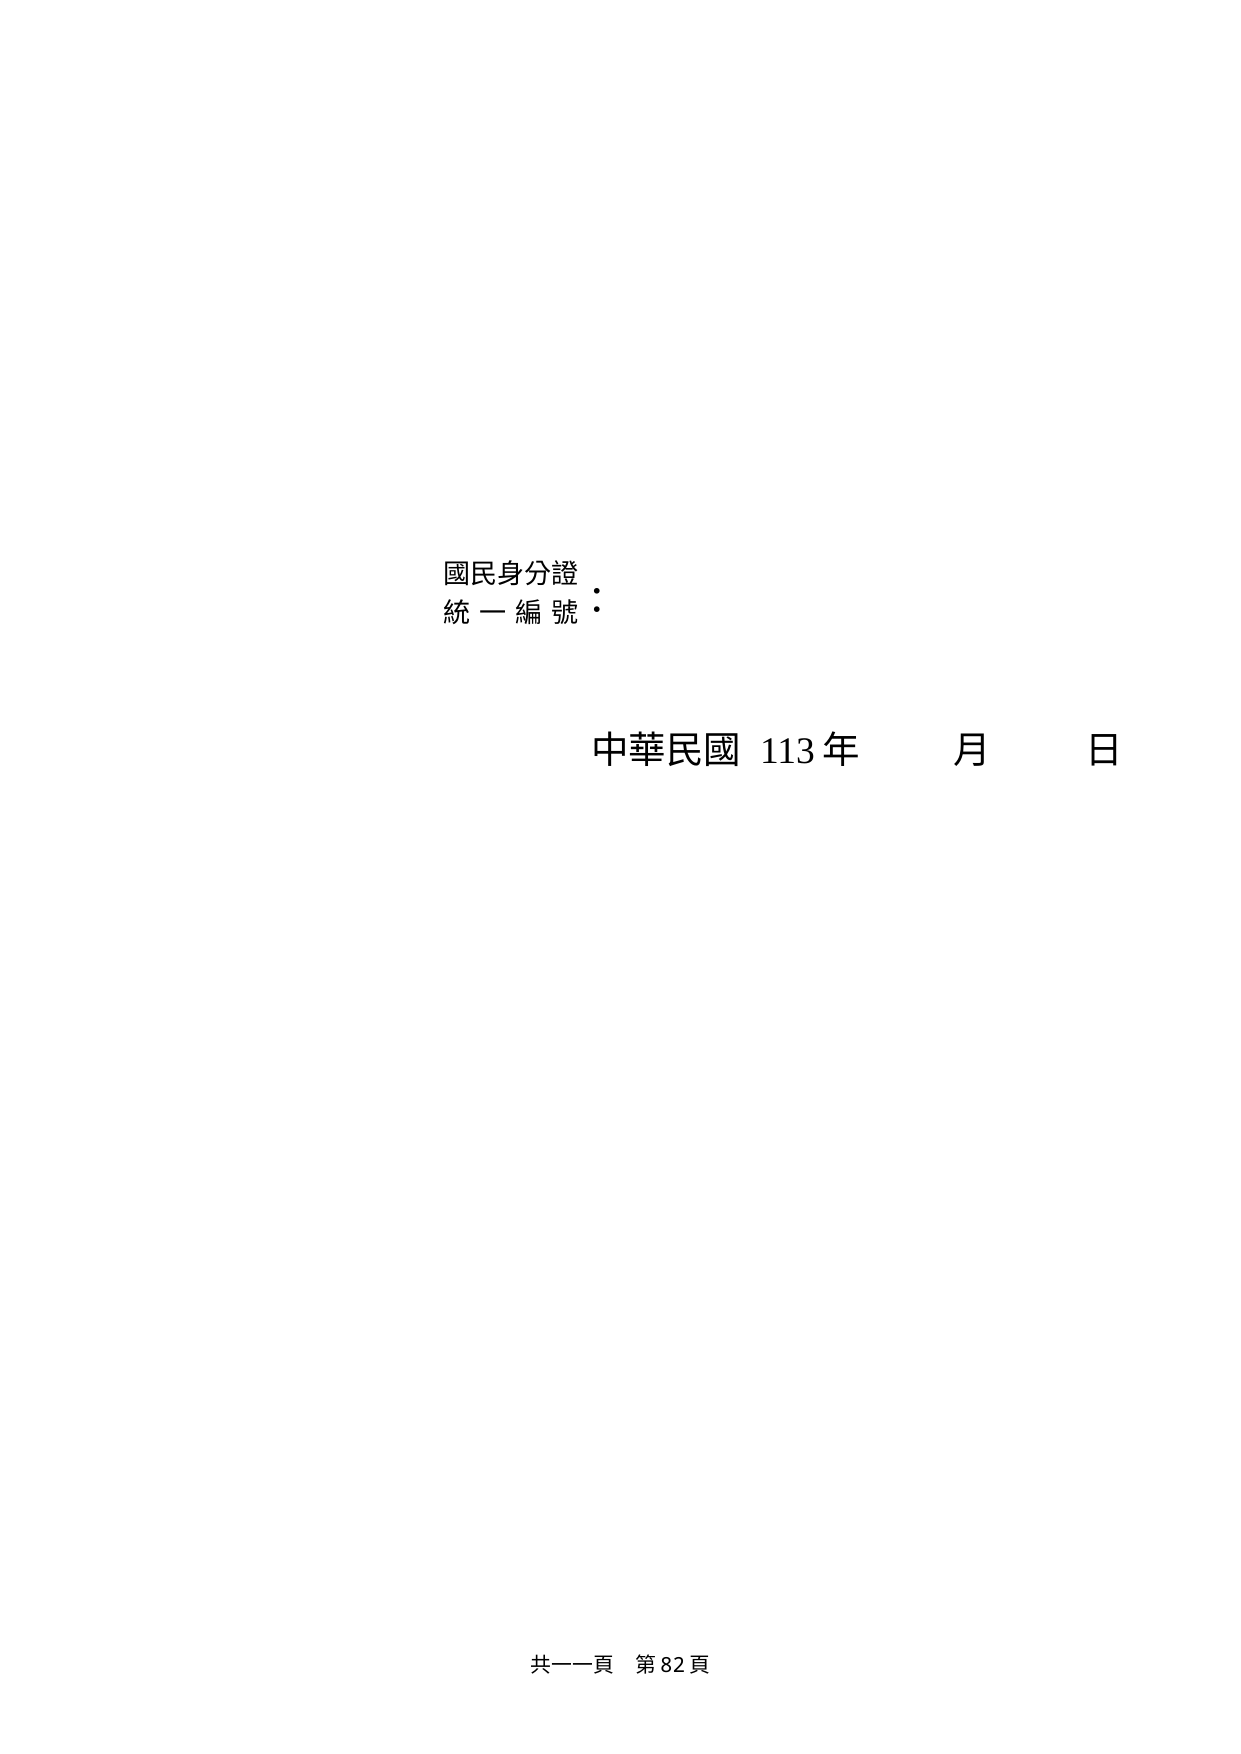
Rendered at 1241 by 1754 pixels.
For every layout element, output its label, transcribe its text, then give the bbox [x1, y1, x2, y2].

text 國民身分證統一編號： [118, 518, 1122, 643]
text 中華民國 113年 月 日 [118, 706, 1122, 768]
